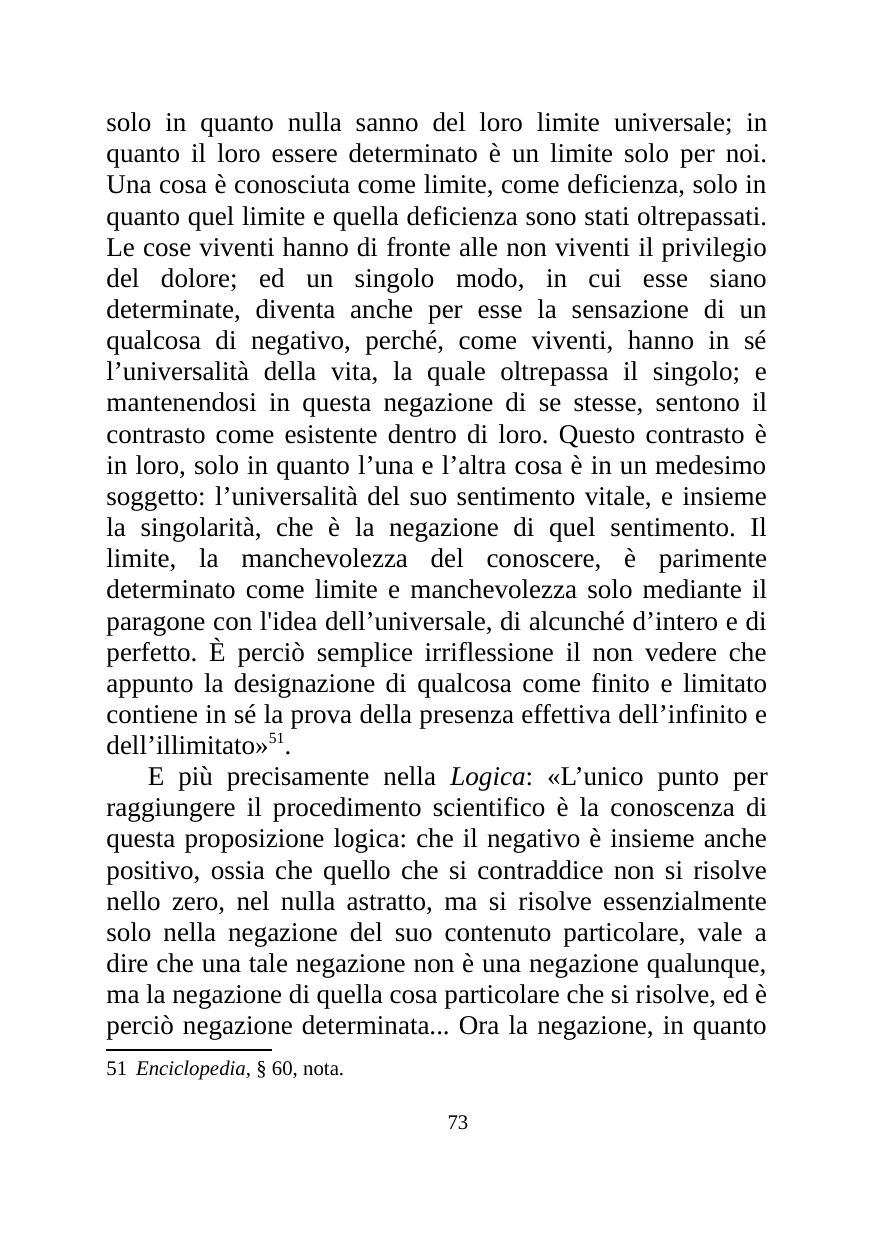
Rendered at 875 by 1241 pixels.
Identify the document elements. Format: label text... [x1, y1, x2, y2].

text E più precisamente nella Logica: «L’unico punto per raggiungere il procedimento scientifico è la conoscenza di questa proposizione logica: che il negativo è insieme anche positivo, ossia che quello che si contraddice non si risolve nello zero, nel nulla astratto, ma si risolve essenzialmente solo nella negazione del suo contenuto particolare, vale a dire che una tale negazione non è una negazione qualunque, ma la negazione di quella cosa particolare che si risolve, ed è perciò negazione determinata... Ora la negazione, in quanto [106, 760, 768, 1041]
text Enciclopedia, § 60, nota. [106, 1056, 768, 1080]
text solo in quanto nulla sanno del loro limite universale; in quanto il loro essere determinato è un limite solo per noi. Una cosa è conosciuta come limite, come deficienza, solo in quanto quel limite e quella deficienza sono stati oltrepassati. Le cose viventi hanno di fronte alle non viventi il privilegio del dolore; ed un singolo modo, in cui esse siano determinate, diventa anche per esse la sensazione di un qualcosa di negativo, perché, come viventi, hanno in sé l’universalità della vita, la quale oltrepassa il singolo; e mantenendosi in questa negazione di se stesse, sentono il contrasto come esistente dentro di loro. Questo contrasto è in loro, solo in quanto l’una e l’altra cosa è in un medesimo soggetto: l’universalità del suo sentimento vitale, e insieme la singolarità, che è la negazione di quel sentimento. Il limite, la manchevolezza del conoscere, è parimente determinato come limite e manchevolezza solo mediante il paragone con l'idea dell’universale, di alcunché d’intero e di perfetto. È perciò semplice irriflessione il non vedere che appunto la designazione di qualcosa come finito e limitato contiene in sé la prova della presenza effettiva dell’infinito e dell’illimitato». [106, 106, 768, 760]
